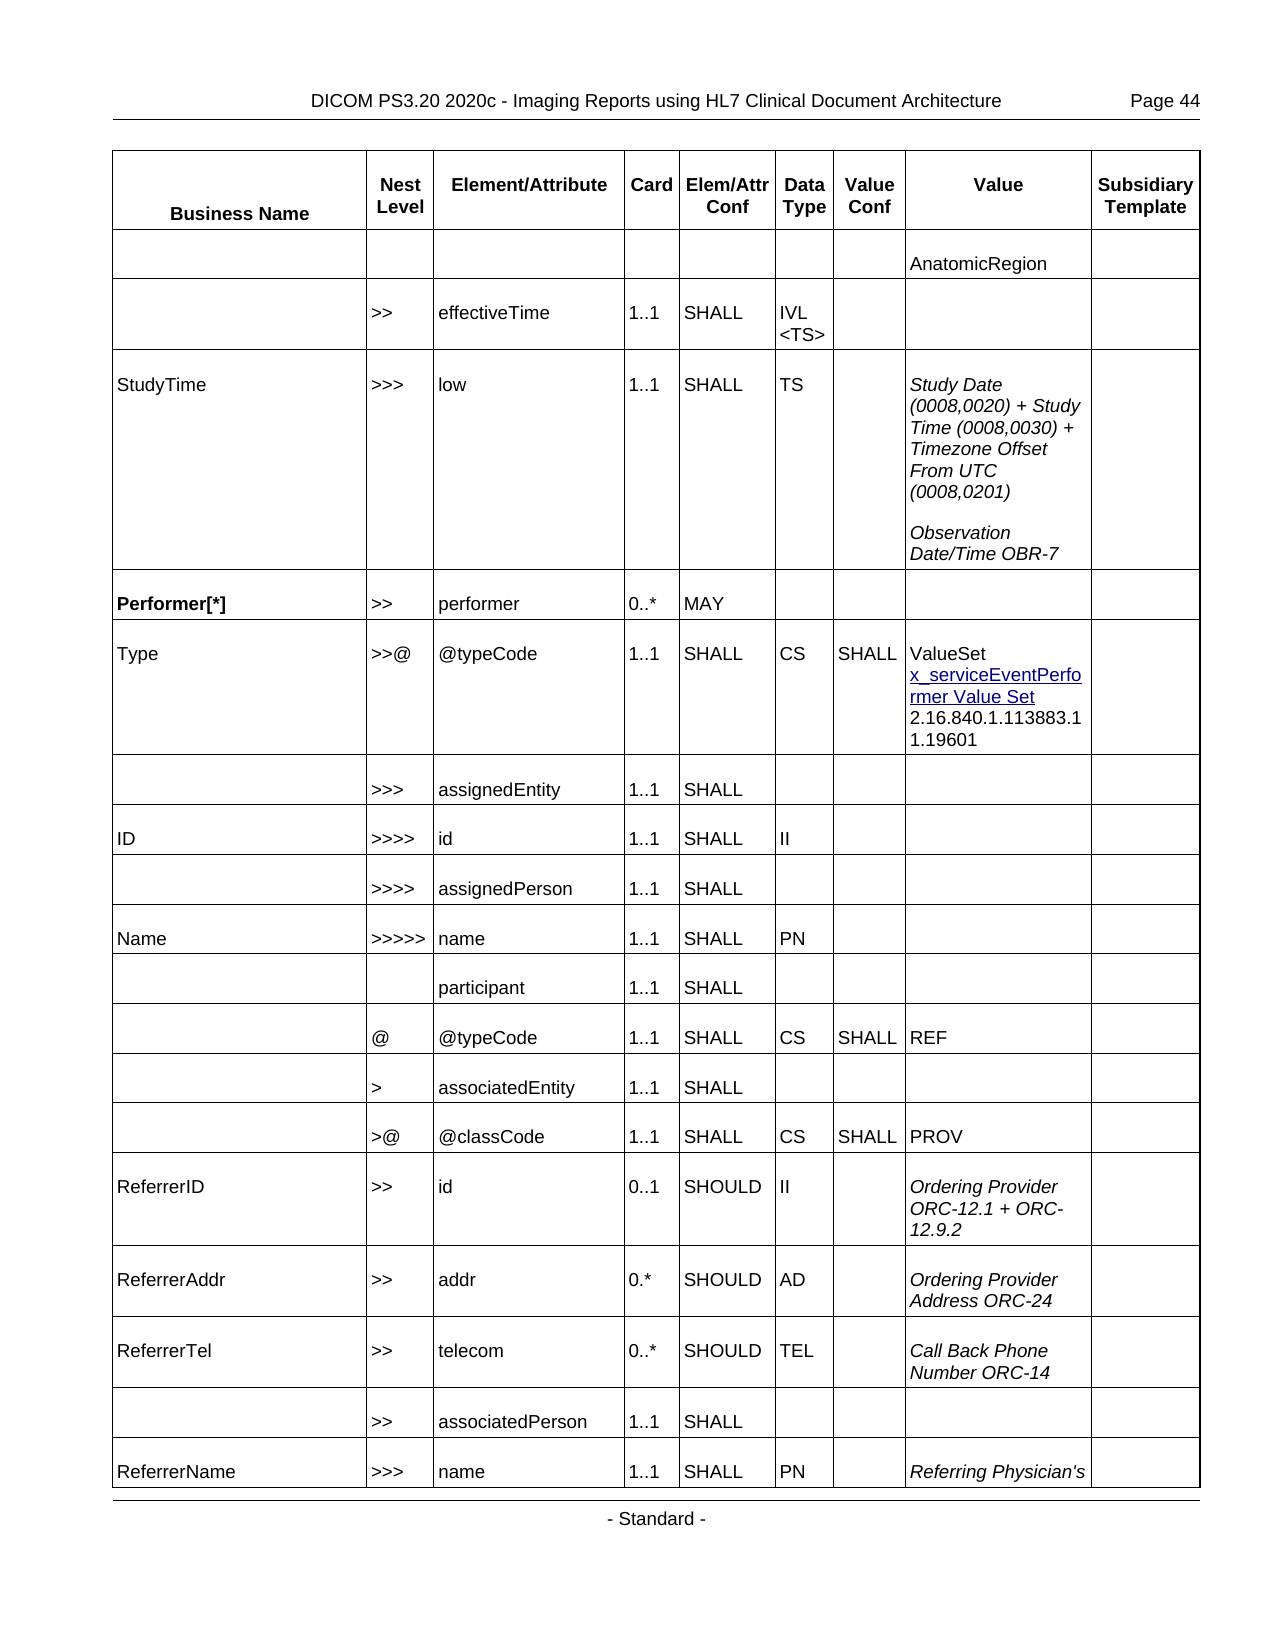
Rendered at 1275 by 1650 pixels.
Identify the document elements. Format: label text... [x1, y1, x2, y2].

table_cell IVL <TS> [776, 279, 833, 349]
table_cell II [776, 1153, 833, 1245]
table_cell [113, 1054, 366, 1102]
table_cell PN [776, 905, 833, 953]
table_cell [680, 230, 775, 278]
table_cell [113, 755, 366, 804]
table_cell 1..1 [625, 350, 679, 569]
table_cell [906, 1388, 1091, 1437]
table_cell [1092, 230, 1199, 278]
table_cell Type [113, 620, 366, 754]
table_cell 1..1 [625, 1438, 679, 1487]
table_cell PN [776, 1438, 833, 1487]
table_cell [834, 1246, 905, 1316]
table_cell [1092, 1438, 1199, 1487]
table_header Elem/Attr Conf [680, 151, 775, 228]
table_cell [906, 954, 1091, 1003]
table_cell >> [367, 1153, 433, 1245]
table_cell [113, 279, 366, 349]
table_cell [113, 230, 366, 278]
table_cell >>>> [367, 855, 433, 903]
table_cell AD [776, 1246, 833, 1316]
table_cell [367, 954, 433, 1003]
table_cell [1092, 279, 1199, 349]
table_cell 1..1 [625, 1103, 679, 1152]
table_cell 0..* [625, 570, 679, 618]
table_cell PROV [906, 1103, 1091, 1152]
table_cell SHALL [680, 1103, 775, 1152]
table_cell [1092, 1103, 1199, 1152]
table_cell [1092, 755, 1199, 804]
table_cell MAY [680, 570, 775, 618]
table_cell [113, 855, 366, 903]
table_header Business Name [113, 151, 366, 228]
table_cell associated​Entity [434, 1054, 624, 1102]
table_cell SHALL [680, 954, 775, 1003]
table_header Data Type [776, 151, 833, 228]
table_cell Ordering Provider ORC-12.1 + ORC-12.9.2 [906, 1153, 1091, 1245]
table_cell CS [776, 1004, 833, 1052]
table_cell AnatomicRegion [906, 230, 1091, 278]
table_cell >>@ [367, 620, 433, 754]
table_cell [834, 905, 905, 953]
table_cell [834, 1317, 905, 1387]
table_cell [834, 1153, 905, 1245]
table_cell [625, 230, 679, 278]
table_cell SHALL [680, 620, 775, 754]
table_cell 0..* [625, 1317, 679, 1387]
table_cell Ordering Provider Address ORC-24 [906, 1246, 1091, 1316]
table_cell 1..1 [625, 1054, 679, 1102]
table_cell [834, 1054, 905, 1102]
table_cell [1092, 1388, 1199, 1437]
table_cell [1092, 855, 1199, 903]
table_cell SHALL [680, 905, 775, 953]
table_cell 1..1 [625, 1388, 679, 1437]
table_cell SHALL [680, 1054, 775, 1102]
table_cell assigned​Entity [434, 755, 624, 804]
table_cell SHALL [680, 1438, 775, 1487]
table_cell @ [367, 1004, 433, 1052]
table_cell 1..1 [625, 755, 679, 804]
table_cell [113, 1004, 366, 1052]
table_cell id [434, 805, 624, 854]
table_cell TS [776, 350, 833, 569]
table_cell [1092, 620, 1199, 754]
table_cell II [776, 805, 833, 854]
table_cell 0.* [625, 1246, 679, 1316]
table_cell SHOULD [680, 1246, 775, 1316]
table_cell [113, 1388, 366, 1437]
table_cell performer [434, 570, 624, 618]
table_cell Referrer​Addr [113, 1246, 366, 1316]
table_cell > [367, 1054, 433, 1102]
table_cell [434, 230, 624, 278]
table_cell ValueSet x_serviceEventPerformer Value Set 2.16.840.1.113883.11.19601 [906, 620, 1091, 754]
table_cell [1092, 954, 1199, 1003]
table_cell SHALL [834, 620, 905, 754]
table_cell [834, 855, 905, 903]
table_cell [834, 570, 905, 618]
table_cell [1092, 1317, 1199, 1387]
table_cell SHALL [680, 755, 775, 804]
table_cell assigned​Person [434, 855, 624, 903]
table_cell SHOULD [680, 1153, 775, 1245]
table_cell [1092, 905, 1199, 953]
table_cell [367, 230, 433, 278]
table_cell SHALL [680, 805, 775, 854]
table_cell [776, 755, 833, 804]
table_cell SHALL [680, 279, 775, 349]
table_cell [834, 230, 905, 278]
table_cell name [434, 1438, 624, 1487]
table_cell @classCode [434, 1103, 624, 1152]
table_cell SHALL [834, 1103, 905, 1152]
table_cell 1..1 [625, 905, 679, 953]
table_cell >>>> [367, 805, 433, 854]
table_cell [834, 954, 905, 1003]
table_cell @typeCode [434, 1004, 624, 1052]
table_cell [906, 855, 1091, 903]
table_header Subsidiary Template [1092, 151, 1199, 228]
table_cell [113, 1103, 366, 1152]
table_cell TEL [776, 1317, 833, 1387]
table_cell [834, 805, 905, 854]
table_cell SHOULD [680, 1317, 775, 1387]
table_cell [834, 1388, 905, 1437]
table_cell SHALL [680, 1388, 775, 1437]
table_header Nest Level [367, 151, 433, 228]
table_cell 1..1 [625, 279, 679, 349]
table_cell Name [113, 905, 366, 953]
table_cell [906, 279, 1091, 349]
table_cell 0..1 [625, 1153, 679, 1245]
table_cell >> [367, 570, 433, 618]
table_cell >> [367, 1317, 433, 1387]
table_cell ID [113, 805, 366, 854]
table_cell [1092, 1054, 1199, 1102]
table_cell [834, 1438, 905, 1487]
table_cell >> [367, 279, 433, 349]
table_cell [906, 755, 1091, 804]
table_cell >>> [367, 1438, 433, 1487]
table_cell >> [367, 1246, 433, 1316]
table_cell 1..1 [625, 1004, 679, 1052]
table_cell [1092, 1004, 1199, 1052]
table_cell >>> [367, 350, 433, 569]
table_cell [776, 230, 833, 278]
table_cell Performer[*] [113, 570, 366, 618]
table_cell [834, 350, 905, 569]
table_cell [906, 805, 1091, 854]
table_cell Referring Physician's [906, 1438, 1091, 1487]
table_cell [906, 570, 1091, 618]
table_cell [776, 570, 833, 618]
table_cell participant [434, 954, 624, 1003]
table_cell REF [906, 1004, 1091, 1052]
table_cell [906, 905, 1091, 953]
table_cell SHALL [834, 1004, 905, 1052]
table_cell [1092, 350, 1199, 569]
table_cell id [434, 1153, 624, 1245]
table_cell effective​Time [434, 279, 624, 349]
table_cell @typeCode [434, 620, 624, 754]
table_cell 1..1 [625, 855, 679, 903]
table_cell Study​Time [113, 350, 366, 569]
table_header Value [906, 151, 1091, 228]
table_cell SHALL [680, 350, 775, 569]
table_cell Study Date (0008,0020) + Study Time (0008,0030) + Timezone Offset From UTC (0008,0201) Observation Date/Time OBR-7 [906, 350, 1091, 569]
table_cell SHALL [680, 855, 775, 903]
table_header Value Conf [834, 151, 905, 228]
table_cell CS [776, 620, 833, 754]
table_cell >>>>> [367, 905, 433, 953]
table_cell [1092, 1153, 1199, 1245]
table_cell [776, 1054, 833, 1102]
table_cell 1..1 [625, 954, 679, 1003]
table_cell [776, 954, 833, 1003]
table_cell >>> [367, 755, 433, 804]
table_cell Referrer​Name [113, 1438, 366, 1487]
table_cell >@ [367, 1103, 433, 1152]
table_cell low [434, 350, 624, 569]
table_cell name [434, 905, 624, 953]
table_header Card [625, 151, 679, 228]
table_cell [906, 1054, 1091, 1102]
table_cell 1..1 [625, 620, 679, 754]
table_cell [1092, 1246, 1199, 1316]
table_cell [834, 755, 905, 804]
table_header Element/​Attribute [434, 151, 624, 228]
table_cell [776, 855, 833, 903]
table_cell [113, 954, 366, 1003]
table_cell SHALL [680, 1004, 775, 1052]
table_cell associated​Person [434, 1388, 624, 1437]
table_cell Call Back Phone Number ORC-14 [906, 1317, 1091, 1387]
table_cell addr [434, 1246, 624, 1316]
table_cell [1092, 570, 1199, 618]
table_cell Referrer​ID [113, 1153, 366, 1245]
table_cell [776, 1388, 833, 1437]
table_cell CS [776, 1103, 833, 1152]
table_cell [834, 279, 905, 349]
table_cell Referrer​Tel [113, 1317, 366, 1387]
table_cell 1..1 [625, 805, 679, 854]
table_cell [1092, 805, 1199, 854]
table_cell telecom [434, 1317, 624, 1387]
table_cell >> [367, 1388, 433, 1437]
